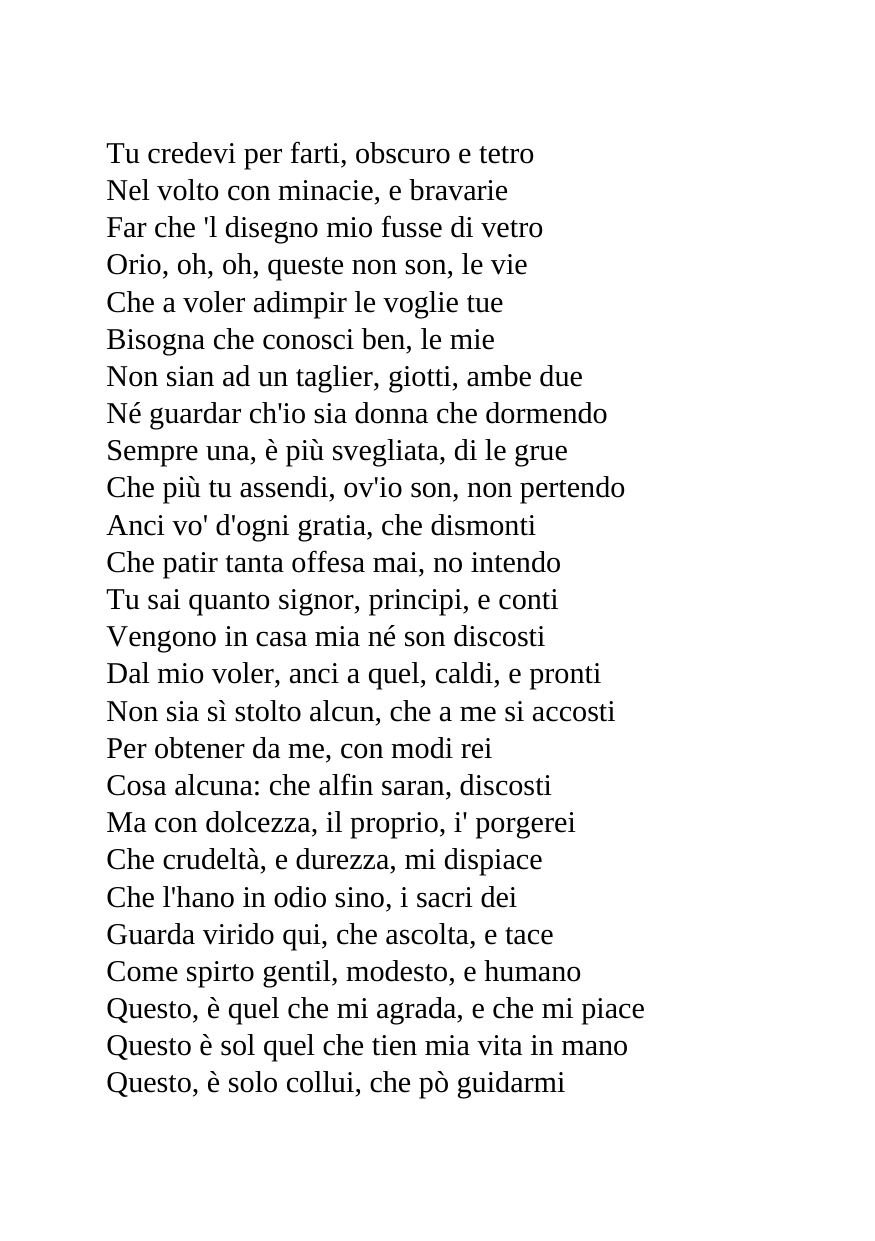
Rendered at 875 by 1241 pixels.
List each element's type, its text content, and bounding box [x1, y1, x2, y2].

text Orio, oh, oh, queste non son, le vie [106, 247, 768, 281]
text Vengono in casa mia né son discosti [106, 618, 768, 653]
text Questo è sol quel che tien mia vita in mano [106, 1027, 768, 1062]
text Sempre una, è più svegliata, di le grue [106, 432, 768, 467]
text Non sian ad un taglier, giotti, ambe due [106, 358, 768, 393]
text Guarda virido qui, che ascolta, e tace [106, 916, 768, 951]
text Dal mio voler, anci a quel, caldi, e pronti [106, 656, 768, 690]
text Nel volto con minacie, e bravarie [106, 172, 768, 207]
text Che crudeltà, e durezza, mi dispiace [106, 842, 768, 876]
text Bisogna che conosci ben, le mie [106, 321, 768, 356]
text Ma con dolcezza, il proprio, i' porgerei [106, 804, 768, 839]
text Che a voler adimpir le voglie tue [106, 284, 768, 318]
text Che più tu assendi, ov'io son, non pertendo [106, 470, 768, 504]
text Che l'hano in odio sino, i sacri dei [106, 879, 768, 913]
text Far che 'l disegno mio fusse di vetro [106, 209, 768, 244]
text Non sia sì stolto alcun, che a me si accosti [106, 693, 768, 727]
text Questo, è quel che mi agrada, e che mi piace [106, 990, 768, 1025]
text Tu credevi per farti, obscuro e tetro [106, 135, 768, 170]
text Questo, è solo collui, che pò guidarmi [106, 1065, 768, 1099]
text Né guardar ch'io sia donna che dormendo [106, 395, 768, 430]
text Cosa alcuna: che alfin saran, discosti [106, 767, 768, 802]
text Che patir tanta offesa mai, no intendo [106, 544, 768, 579]
text Per obtener da me, con modi rei [106, 730, 768, 765]
text Anci vo' d'ogni gratia, che dismonti [106, 507, 768, 542]
text Tu sai quanto signor, principi, e conti [106, 581, 768, 616]
text Come spirto gentil, modesto, e humano [106, 953, 768, 988]
